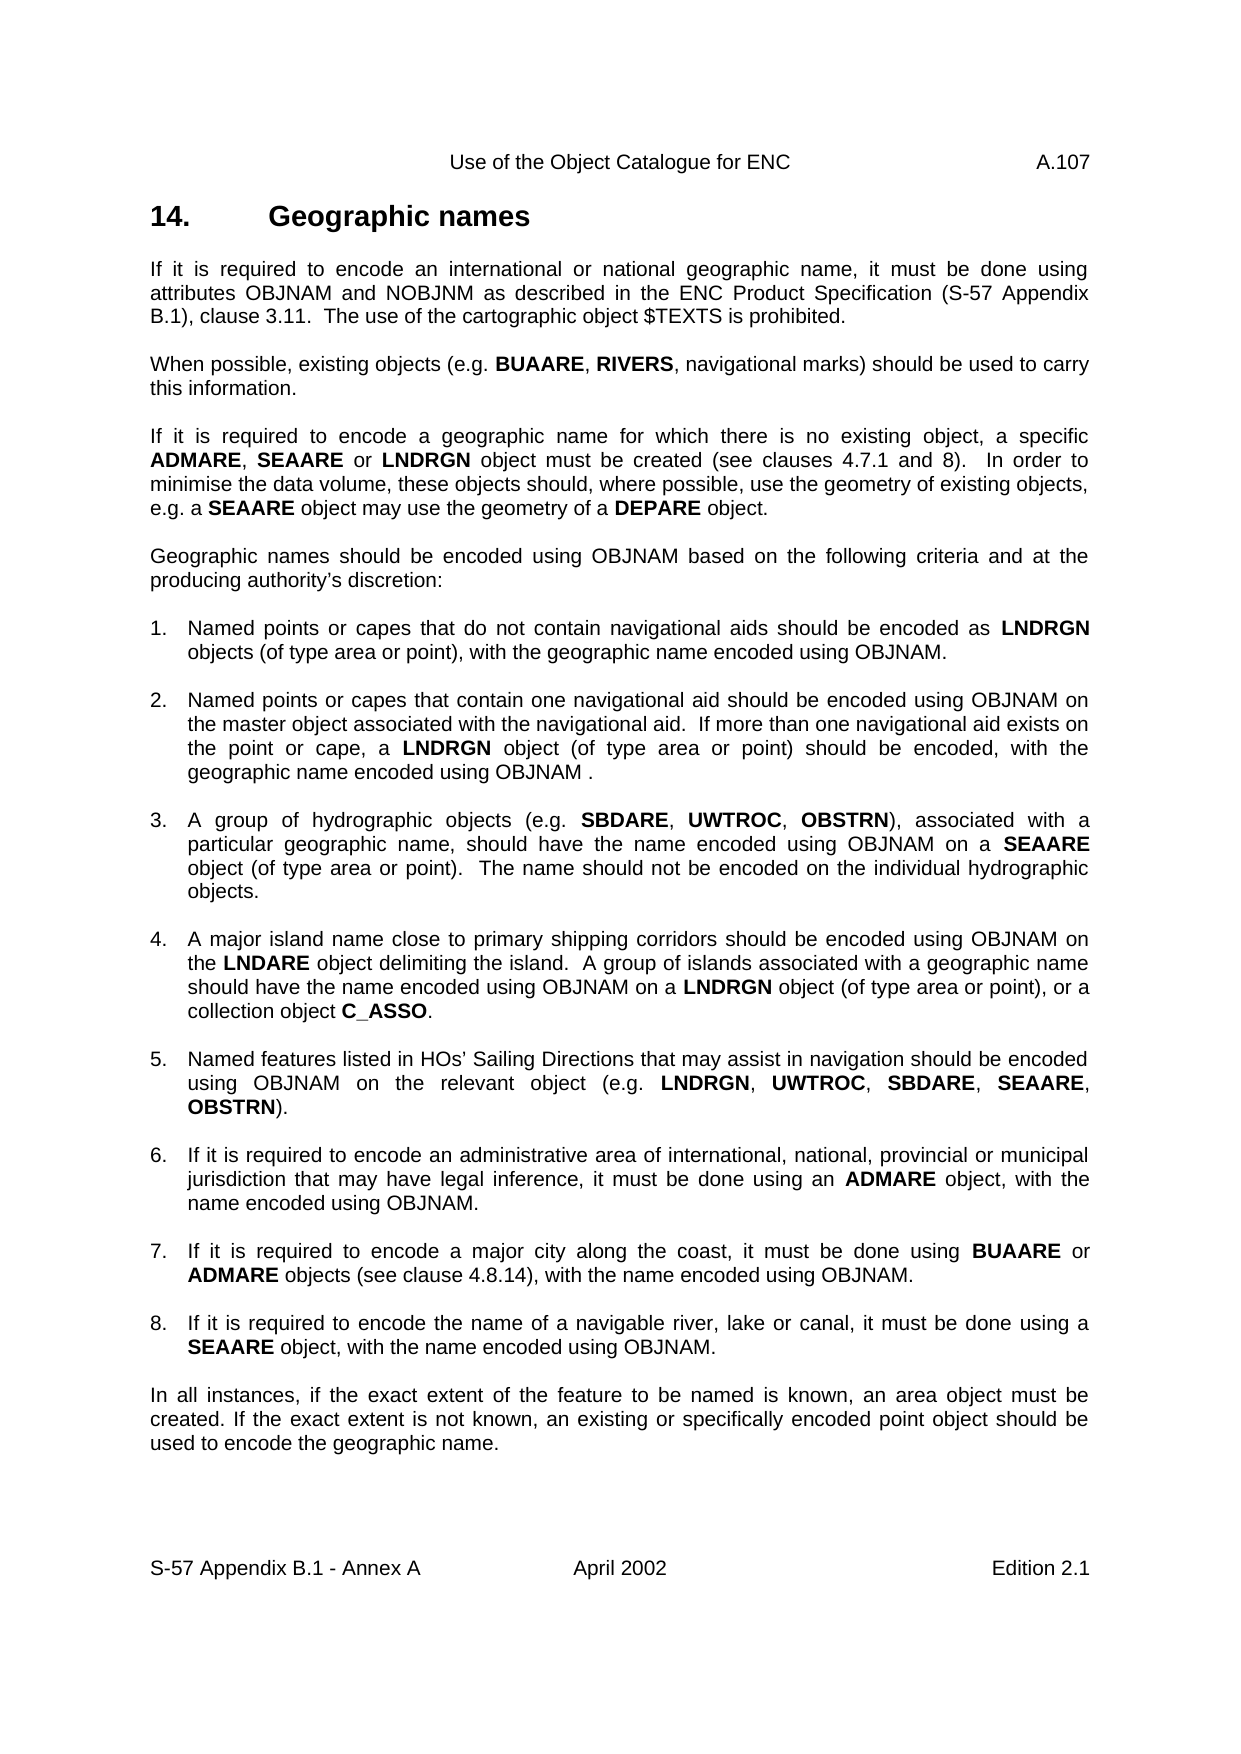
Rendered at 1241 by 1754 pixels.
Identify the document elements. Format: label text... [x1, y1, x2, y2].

text When possible, existing objects (e.g. BUAARE, RIVERS, navigational marks) should be used to carry this information. [150, 352, 1090, 400]
list A group of hydrographic objects (e.g. SBDARE, UWTROC, OBSTRN), associated with a particular geographic name, should have the name encoded using OBJNAM on a SEAARE object (of type area or point). The name should not be encoded on the individual hydrographic objects. [150, 807, 1090, 903]
text Geographic names should be encoded using OBJNAM based on the following criteria and at the producing authority’s discretion: [150, 544, 1090, 592]
text If it is required to encode an international or national geographic name, it must be done using attributes OBJNAM and NOBJNM as described in the ENC Product Specification (S-57 Appendix B.1), clause 3.11. The use of the cartographic object $TEXTS is prohibited. [150, 256, 1090, 328]
list If it is required to encode a major city along the coast, it must be done using BUAARE or ADMARE objects (see clause 4.8.14), with the name encoded using OBJNAM. [150, 1239, 1090, 1287]
list Named points or capes that do not contain navigational aids should be encoded as LNDRGN objects (of type area or point), with the geographic name encoded using OBJNAM. [150, 616, 1090, 664]
list Named points or capes that contain one navigational aid should be encoded using OBJNAM on the master object associated with the navigational aid. If more than one navigational aid exists on the point or cape, a LNDRGN object (of type area or point) should be encoded, with the geographic name encoded using OBJNAM . [150, 688, 1090, 783]
list If it is required to encode an administrative area of international, national, provincial or municipal jurisdiction that may have legal inference, it must be done using an ADMARE object, with the name encoded using OBJNAM. [150, 1143, 1090, 1215]
list If it is required to encode the name of a navigable river, lake or canal, it must be done using a SEAARE object, with the name encoded using OBJNAM. [150, 1311, 1090, 1358]
list A major island name close to primary shipping corridors should be encoded using OBJNAM on the LNDARE object delimiting the island. A group of islands associated with a geographic name should have the name encoded using OBJNAM on a LNDRGN object (of type area or point), or a collection object C_ASSO. [150, 927, 1090, 1023]
text In all instances, if the exact extent of the feature to be named is known, an area object must be created. If the exact extent is not known, an existing or specifically encoded point object should be used to encode the geographic name. [150, 1382, 1090, 1454]
subtitle 14. Geographic names [150, 199, 1090, 232]
text If it is required to encode a geographic name for which there is no existing object, a specific ADMARE, SEAARE or LNDRGN object must be created (see clauses 4.7.1 and 8). In order to minimise the data volume, these objects should, where possible, use the geometry of existing objects, e.g. a SEAARE object may use the geometry of a DEPARE object. [150, 424, 1090, 520]
list Named features listed in HOs’ Sailing Directions that may assist in navigation should be encoded using OBJNAM on the relevant object (e.g. LNDRGN, UWTROC, SBDARE, SEAARE, OBSTRN). [150, 1047, 1090, 1119]
